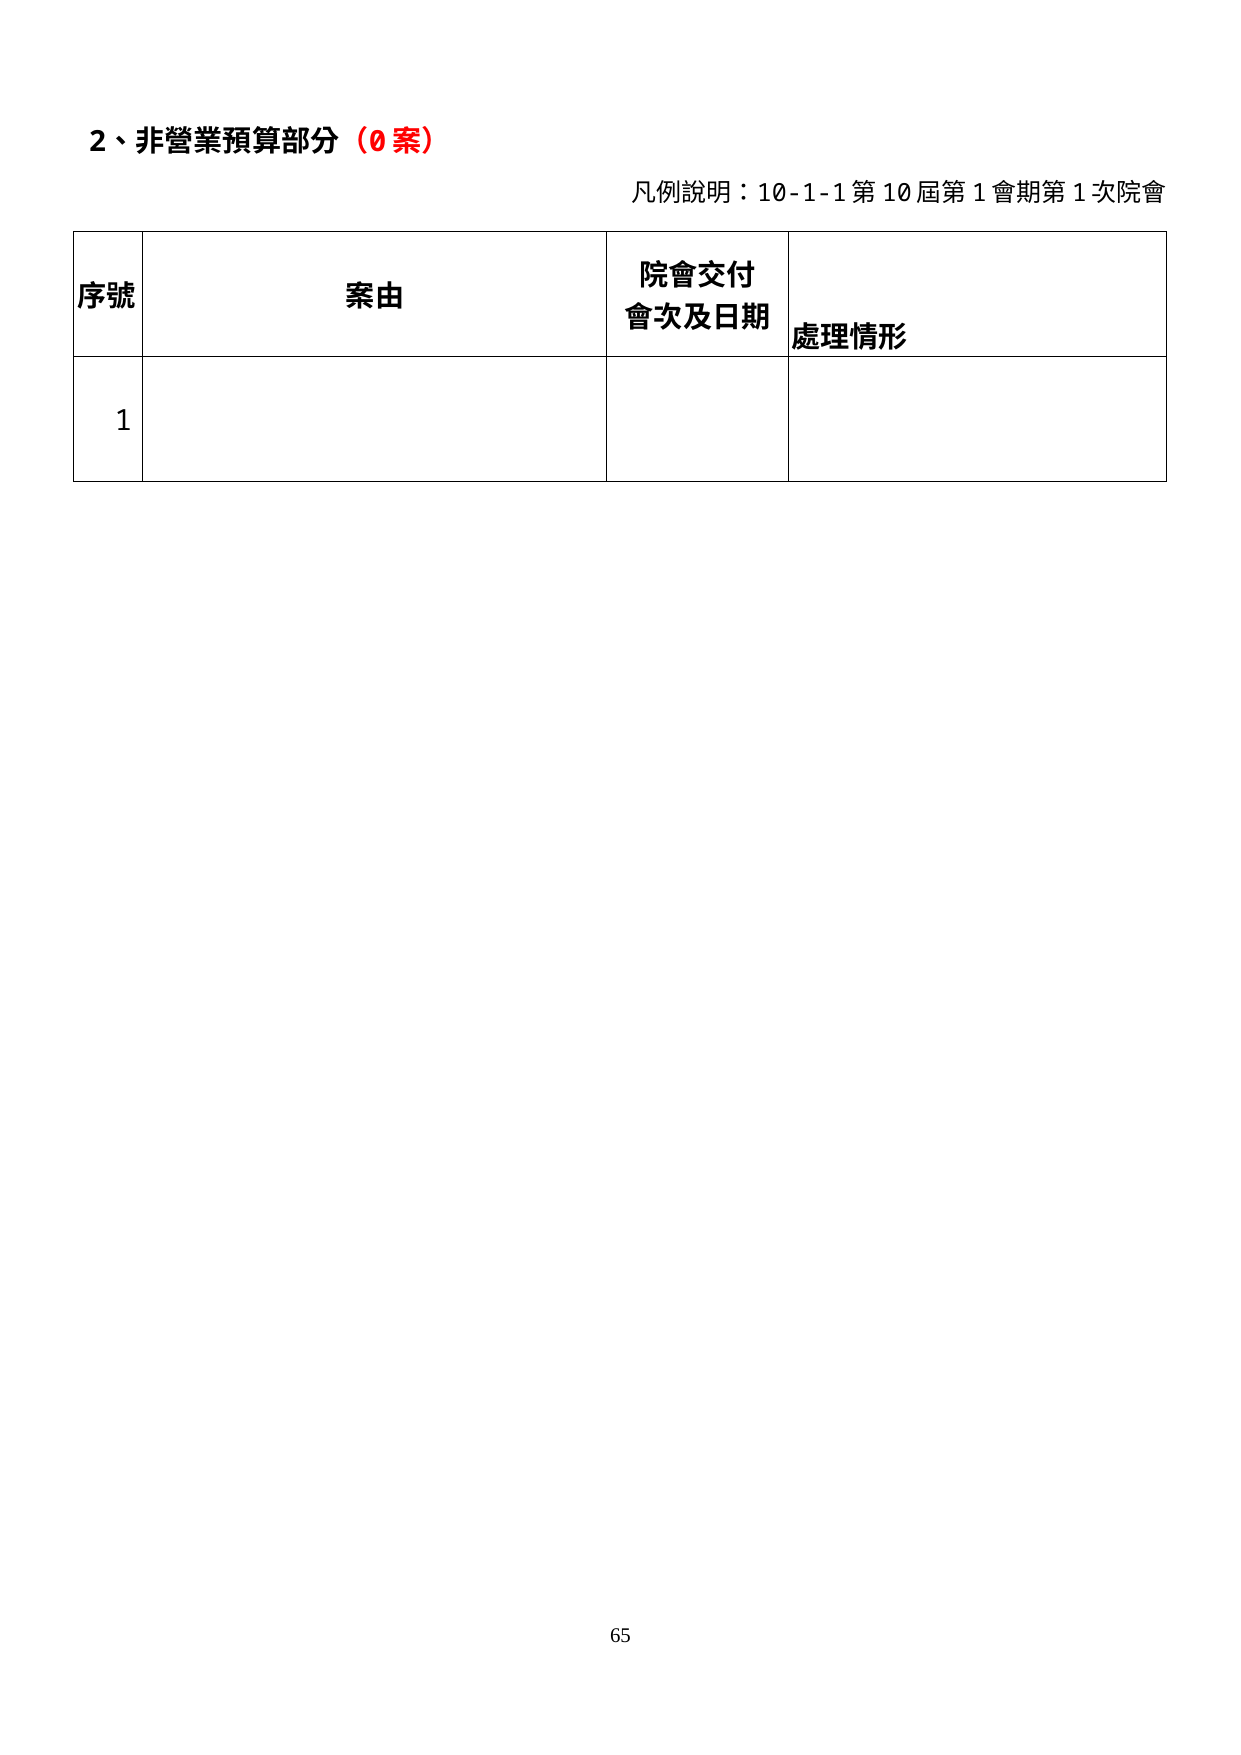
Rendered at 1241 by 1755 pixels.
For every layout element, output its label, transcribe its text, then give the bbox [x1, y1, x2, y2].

table_header 處理情形 [789, 232, 1166, 356]
table_header 序號 [74, 232, 142, 356]
table_cell [74, 357, 142, 481]
table_cell [789, 357, 1166, 481]
table_cell [143, 357, 606, 481]
text 2、非營業預算部分（0案） [74, 118, 1166, 160]
text 凡例說明：10-1-1第10屆第1會期第1次院會 [74, 173, 1166, 209]
table_cell [607, 357, 788, 481]
table_header 院會交付 會次及日期 [607, 232, 788, 356]
table_header 案由 [143, 232, 606, 356]
